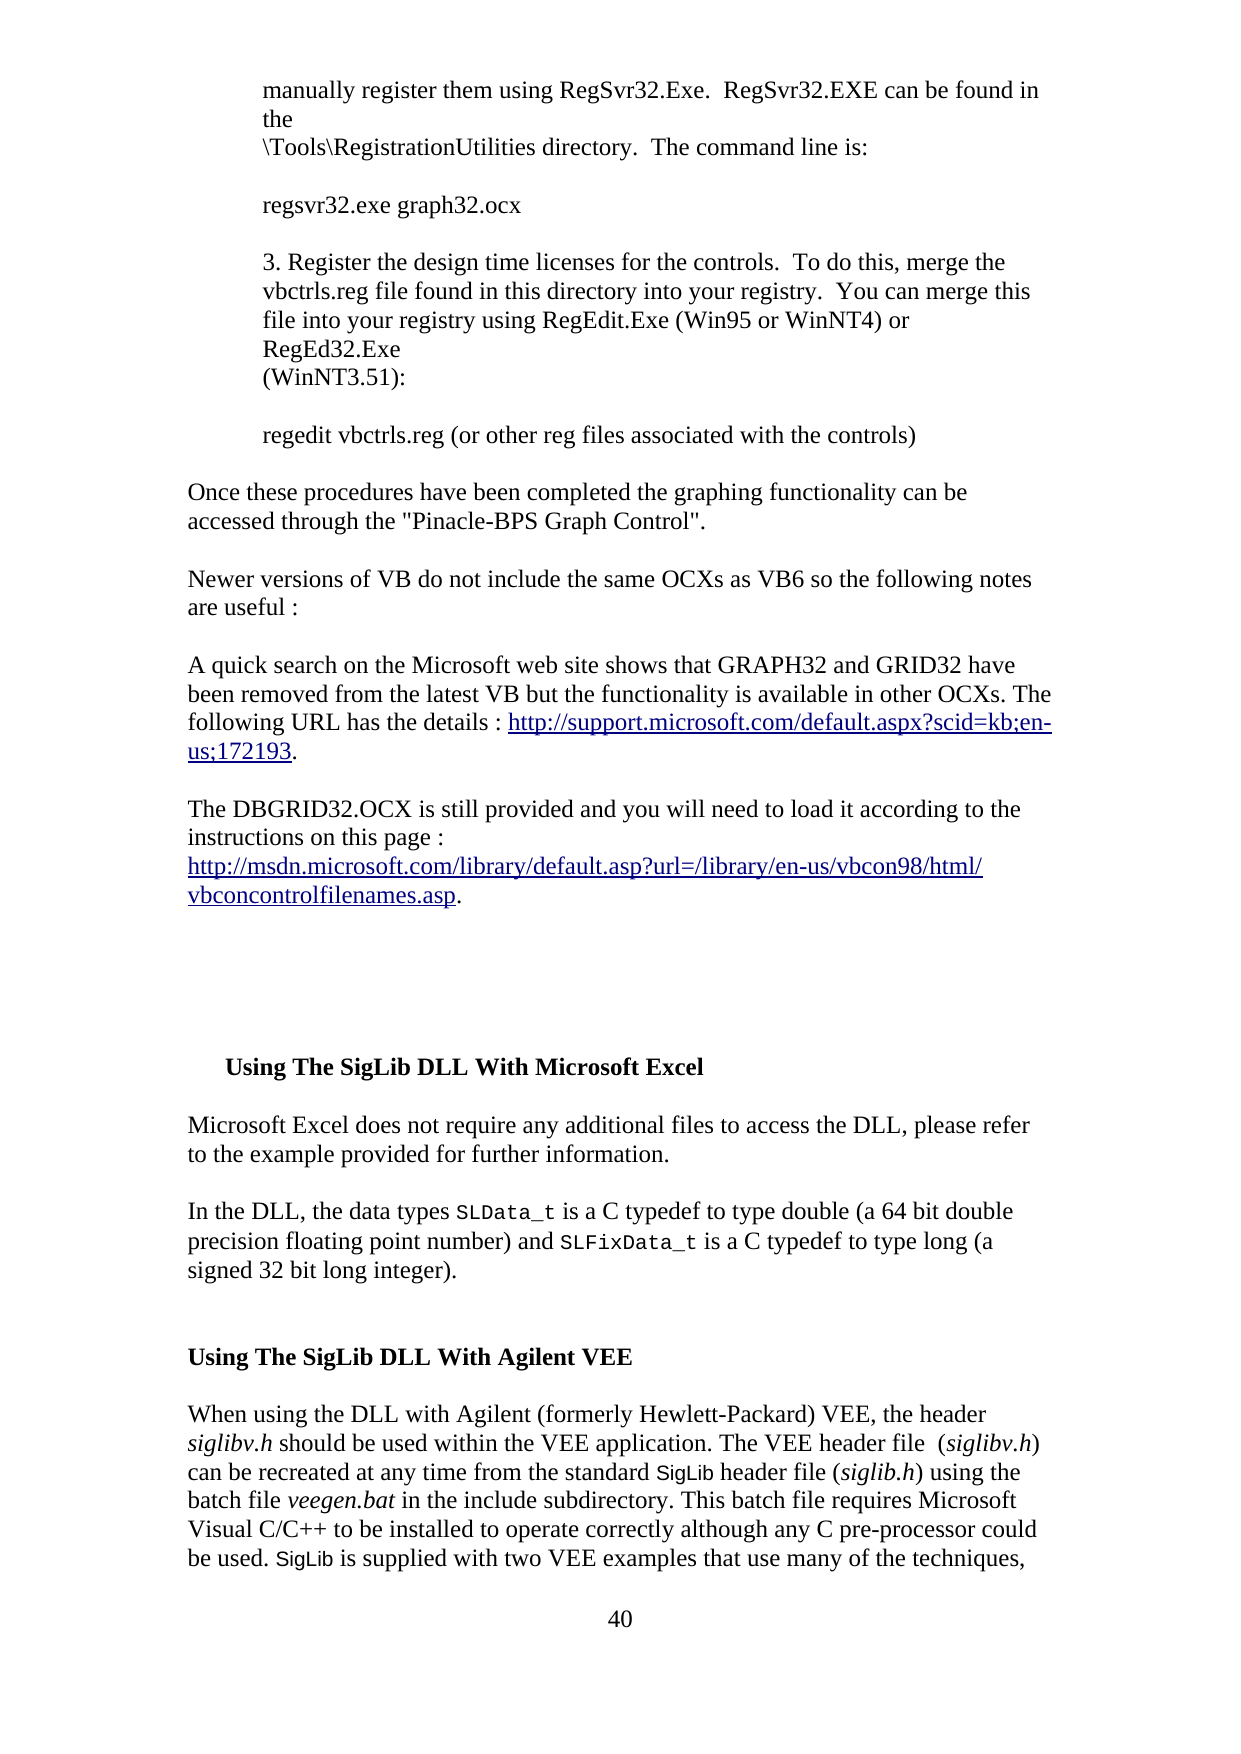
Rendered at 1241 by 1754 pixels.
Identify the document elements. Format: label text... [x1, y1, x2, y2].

subtitle Using The SigLib DLL With Microsoft Excel [225, 1052, 1053, 1081]
text Newer versions of VB do not include the same OCXs as VB6 so the following notes are useful : [187, 564, 1053, 621]
text file into your registry using RegEdit.Exe (Win95 or WinNT4) or RegEd32.Exe [262, 305, 1053, 362]
text vbctrls.reg file found in this directory into your registry. You can merge this [262, 276, 1053, 305]
text Microsoft Excel does not require any additional files to access the DLL, please refer to the example provided for further information. [187, 1110, 1053, 1167]
text When using the DLL with Agilent (formerly Hewlett-Packard) VEE, the header siglibv.h should be used within the VEE application. The VEE header file (siglibv.h) can be recreated at any time from the standard SigLib header file (siglib.h) using the batch file veegen.bat in the include subdirectory. This batch file requires Microsoft Visual C/C++ to be installed to operate correctly although any C pre-processor could be used. SigLib is supplied with two VEE examples that use many of the techniques, [187, 1399, 1053, 1572]
text regedit vbctrls.reg (or other reg files associated with the controls) [262, 420, 1053, 449]
text In the DLL, the data types SLData_t is a C typedef to type double (a 64 bit double precision floating point number) and SLFixData_t is a C typedef to type long (a signed 32 bit long integer). [187, 1196, 1053, 1284]
text (WinNT3.51): [262, 362, 1053, 391]
text A quick search on the Microsoft web site shows that GRAPH32 and GRID32 have been removed from the latest VB but the functionality is available in other OCXs. The following URL has the details : http://support.microsoft.com/default.aspx?scid=kb;en-us;172193. [187, 650, 1053, 765]
text Once these procedures have been completed the graphing functionality can be accessed through the "Pinacle-BPS Graph Control". [187, 477, 1053, 535]
text manually register them using RegSvr32.Exe. RegSvr32.EXE can be found in the [262, 75, 1053, 132]
text regsvr32.exe graph32.ocx [262, 190, 1053, 219]
text The DBGRID32.OCX is still provided and you will need to load it according to the instructions on this page : http://msdn.microsoft.com/library/default.asp?url=/library/en-us/vbcon98/html/vbconcontrolfilenames.asp. [187, 794, 1053, 909]
text 3. Register the design time licenses for the controls. To do this, merge the [262, 247, 1053, 276]
subtitle Using The SigLib DLL With Agilent VEE [187, 1342, 1053, 1370]
text \Tools\RegistrationUtilities directory. The command line is: [262, 132, 1053, 161]
